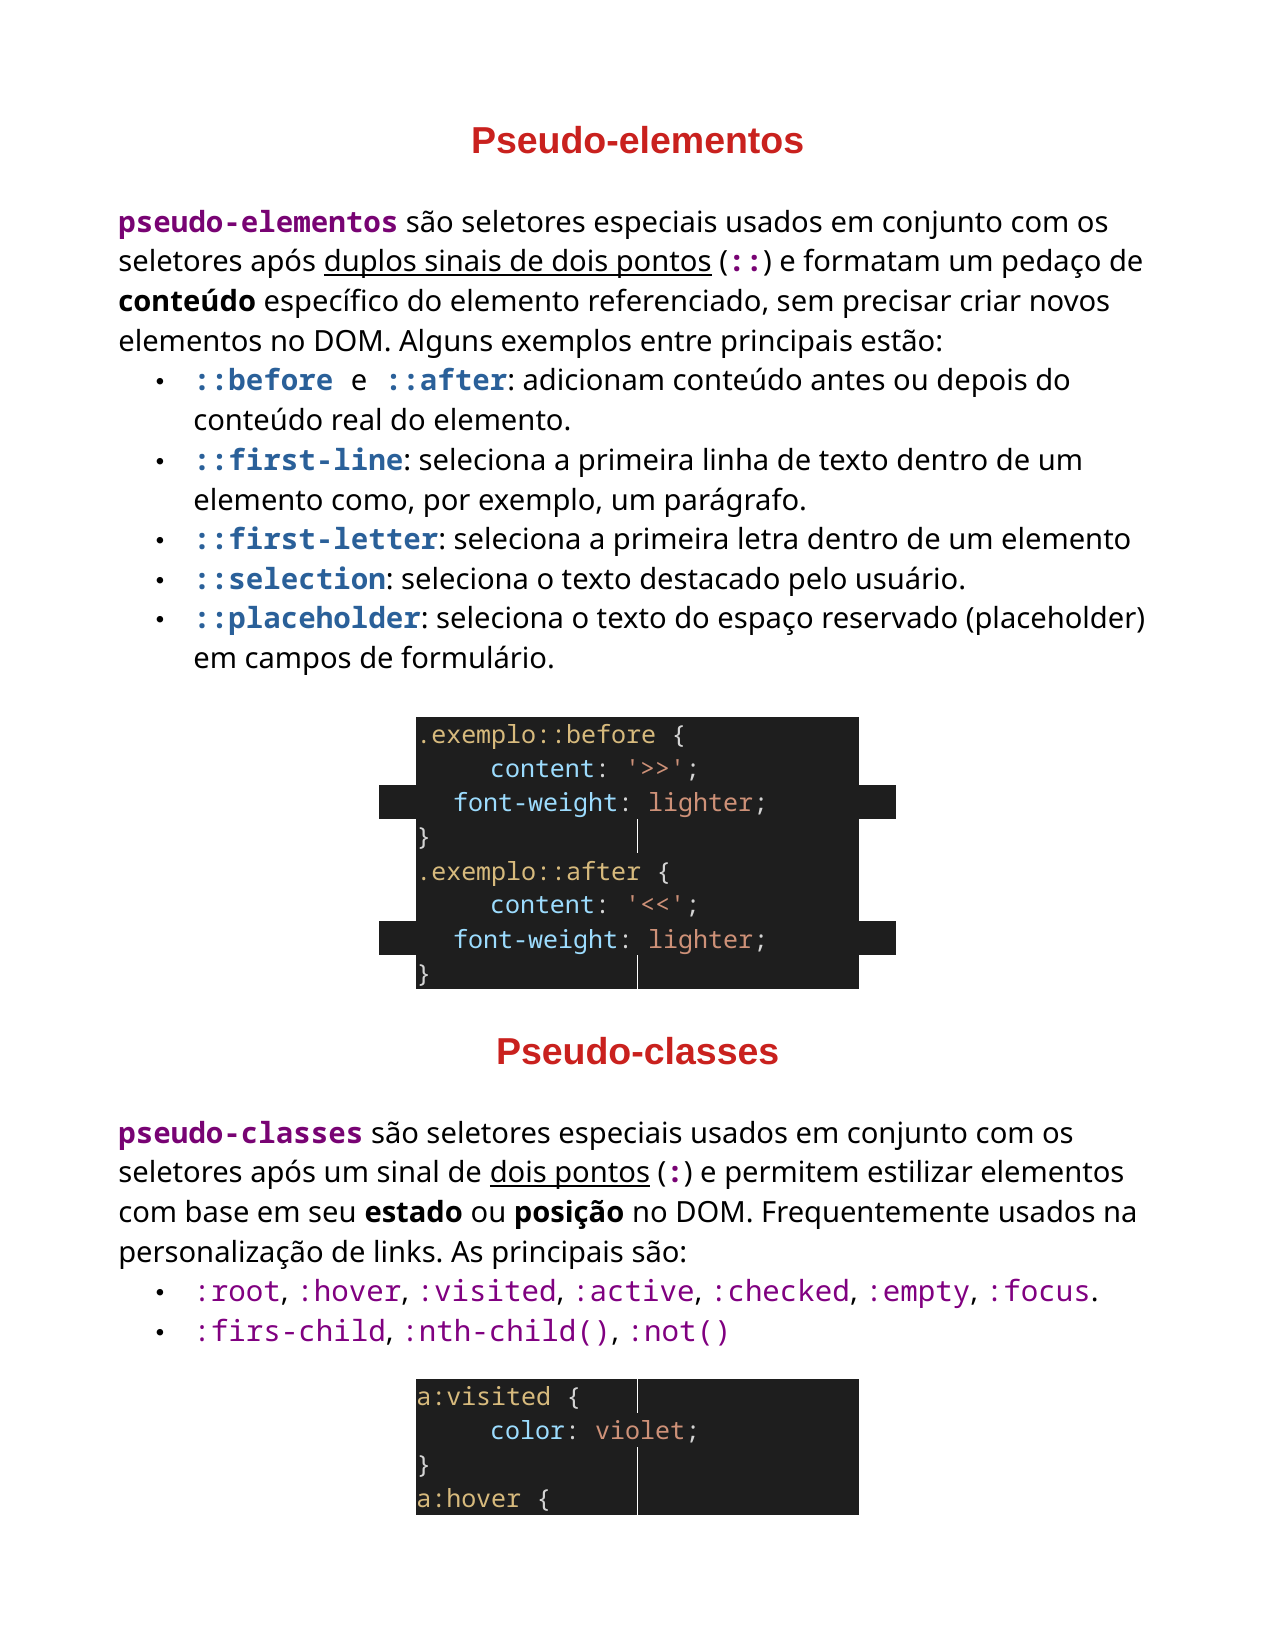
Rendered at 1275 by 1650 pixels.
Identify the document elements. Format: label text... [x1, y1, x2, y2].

text color: violet; [118, 1413, 1157, 1447]
list :root, :hover, :visited, :active, :checked, :empty, :focus. [156, 1271, 1157, 1310]
list ::placeholder: seleciona o texto do espaço reservado (placeholder) em campos de formulário. [156, 598, 1157, 677]
text content: '>>'; [118, 751, 1157, 785]
text } [118, 1447, 1157, 1481]
text } [118, 955, 1157, 989]
text a:hover { [118, 1481, 1157, 1515]
text content: '<<'; [118, 887, 1157, 921]
text Pseudo-elementos [118, 118, 1157, 161]
text a:visited { [118, 1379, 1157, 1413]
list ::first-line: seleciona a primeira linha de texto dentro de um elemento como, por exemplo, um parágrafo. [156, 439, 1157, 518]
text .exemplo::after { [118, 853, 1157, 887]
list ::selection: seleciona o texto destacado pelo usuário. [156, 558, 1157, 598]
list :firs-child, :nth-child(), :not() [156, 1310, 1157, 1350]
text } [118, 819, 1157, 853]
text .exemplo::before { [118, 717, 1157, 751]
list ::first-letter: seleciona a primeira letra dentro de um elemento [156, 518, 1157, 558]
text pseudo-elementos são seletores especiais usados em conjunto com os seletores após duplos sinais de dois pontos (::) e formatam um pedaço de conteúdo específico do elemento referenciado, sem precisar criar novos elementos no DOM. Alguns exemplos entre principais estão: [118, 201, 1157, 360]
list ::before e ::after: adicionam conteúdo antes ou depois do conteúdo real do elemento. [156, 360, 1157, 439]
text Pseudo-classes [118, 1029, 1157, 1072]
text pseudo-classes são seletores especiais usados em conjunto com os seletores após um sinal de dois pontos (:) e permitem estilizar elementos com base em seu estado ou posição no DOM. Frequentemente usados na personalização de links. As principais são: [118, 1112, 1157, 1271]
text font-weight: lighter; [118, 921, 1157, 955]
text font-weight: lighter; [118, 785, 1157, 819]
